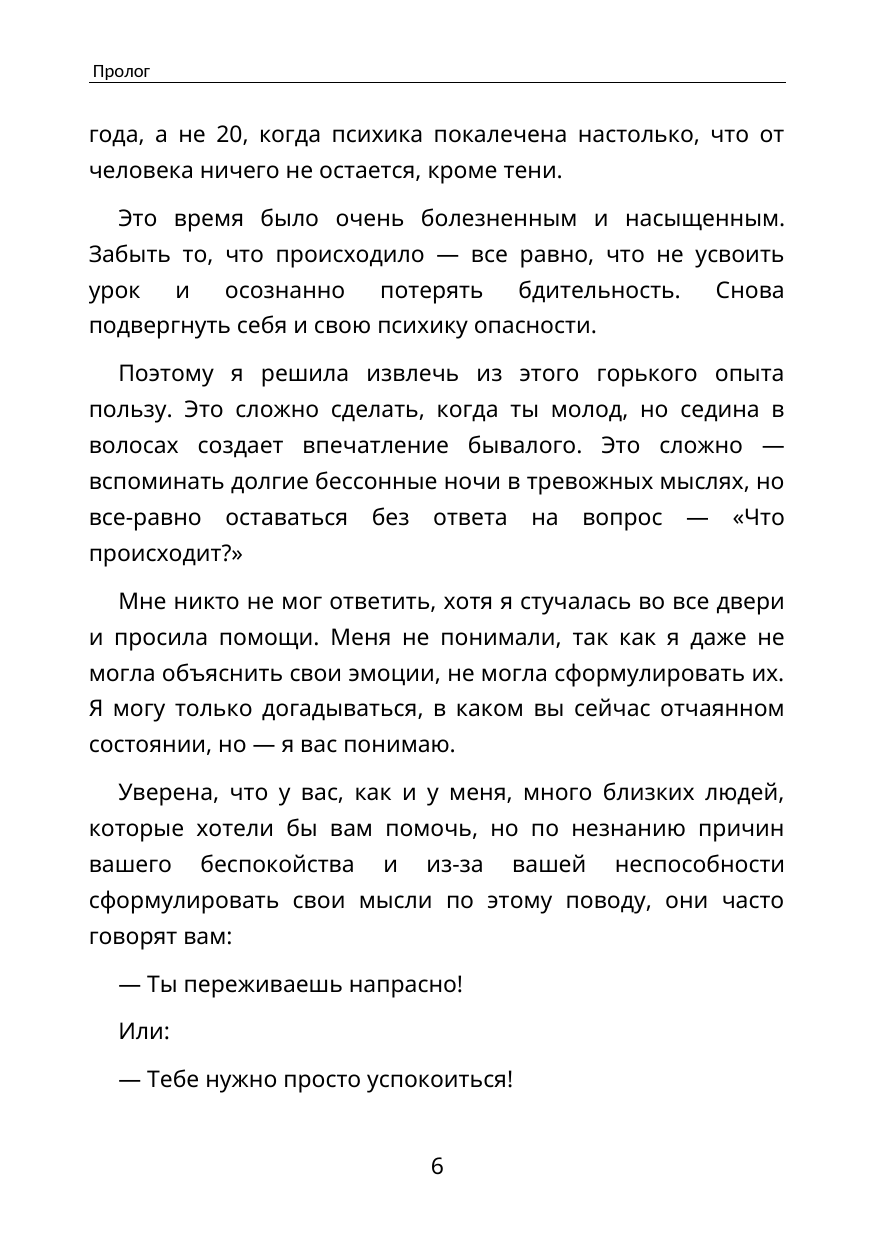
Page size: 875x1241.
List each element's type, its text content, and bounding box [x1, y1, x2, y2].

text Поэтому я решила извлечь из этого горького опыта пользу. Это сложно сделать, когда ты молод, но седина в волосах создает впечатление бывалого. Это сложно — вспоминать долгие бессонные ночи в тревожных мыслях, но все-равно оставаться без ответа на вопрос — «Что происходит?» [88, 357, 786, 568]
text Мне никто не мог ответить, хотя я стучалась во все двери и просила помощи. Меня не понимали, так как я даже не могла объяснить свои эмоции, не могла сформулировать их. Я могу только догадываться, в каком вы сейчас отчаянном состоянии, но — я вас понимаю. [88, 584, 786, 759]
text Или: [88, 1015, 786, 1046]
text — Тебе нужно просто успокоиться! [88, 1063, 786, 1094]
text года, а не 20, когда психика покалечена настолько, что от человека ничего не остается, кроме тени. [88, 118, 786, 185]
text Это время было очень болезненным и насыщенным. Забыть то, что происходило — все равно, что не усвоить урок и осознанно потерять бдительность. Снова подвергнуть себя и свою психику опасности. [88, 202, 786, 341]
text — Ты переживаешь напрасно! [88, 967, 786, 999]
text Уверена, что у вас, как и у меня, много близких людей, которые хотели бы вам помочь, но по незнанию причин вашего беспокойства и из-за вашей неспособности сформулировать свои мысли по этому поводу, они часто говорят вам: [88, 776, 786, 951]
